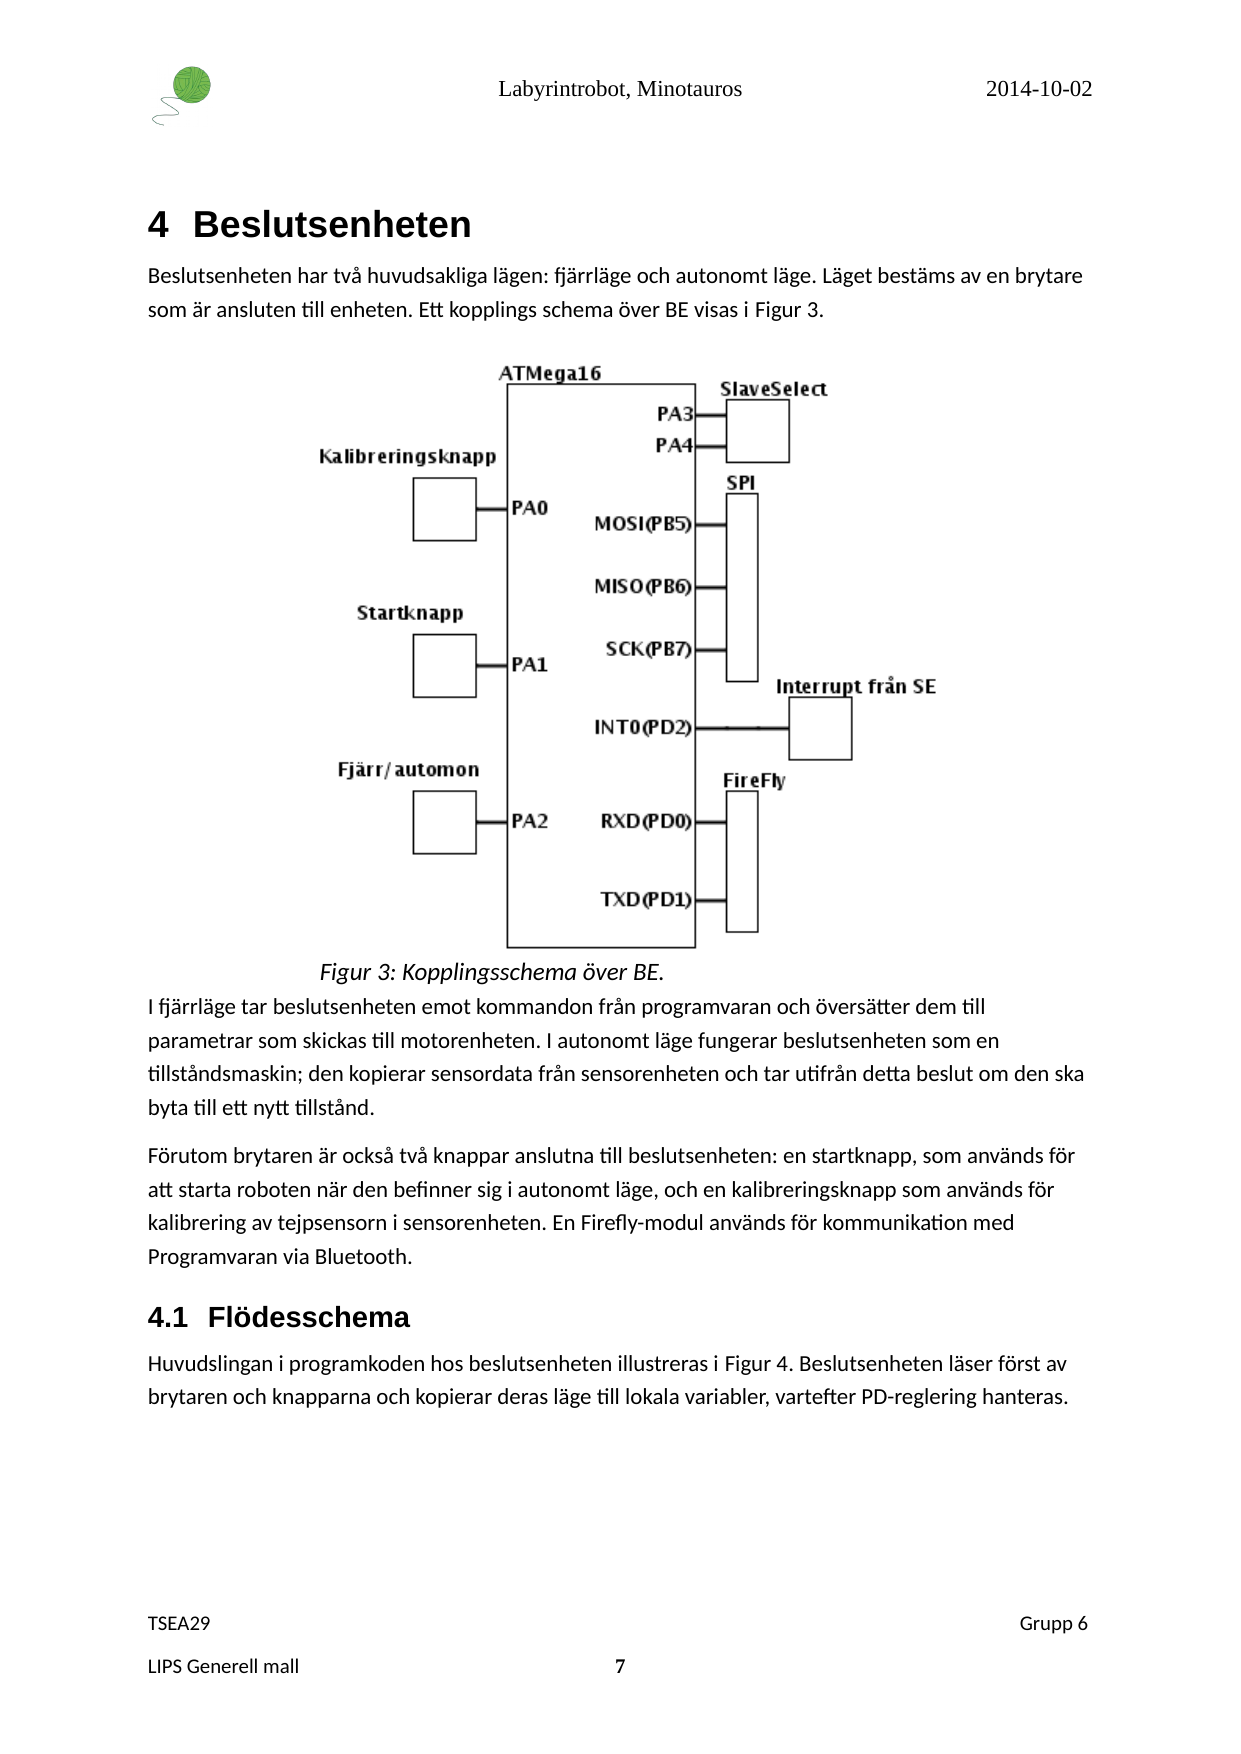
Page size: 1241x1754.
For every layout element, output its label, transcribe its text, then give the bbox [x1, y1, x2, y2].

text Huvudslingan i programkoden hos beslutsenheten illustreras i Figur 4. Beslutsenheten läser först av brytaren och knapparna och kopierar deras läge till lokala variabler, vartefter PD-reglering hanteras. [148, 1349, 1092, 1410]
text I fjärrläge tar beslutsenheten emot kommandon från programvaran och översätter dem till parametrar som skickas till motorenheten. I autonomt läge fungerar beslutsenheten som en tillståndsmaskin; den kopierar sensordata från sensorenheten och tar utifrån detta beslut om den ska byta till ett nytt tillstånd. [148, 343, 1092, 1121]
text Figur 3: Kopplingsschema över BE. [319, 955, 938, 987]
text Beslutsenheten har två huvudsakliga lägen: fjärrläge och autonomt läge. Läget bestäms av en brytare som är ansluten till enheten. Ett kopplings schema över BE visas i Figur 3. [148, 261, 1092, 323]
picture [150, 64, 214, 128]
picture [319, 357, 939, 955]
subtitle Beslutsenheten [148, 203, 1092, 246]
subtitle Flödesschema [148, 1300, 1092, 1334]
text Förutom brytaren är också två knappar anslutna till beslutsenheten: en startknapp, som används för att starta roboten när den befinner sig i autonomt läge, och en kalibreringsknapp som används för kalibrering av tejpsensorn i sensorenheten. En Firefly-modul används för kommunikation med Programvaran via Bluetooth. [148, 1141, 1092, 1270]
